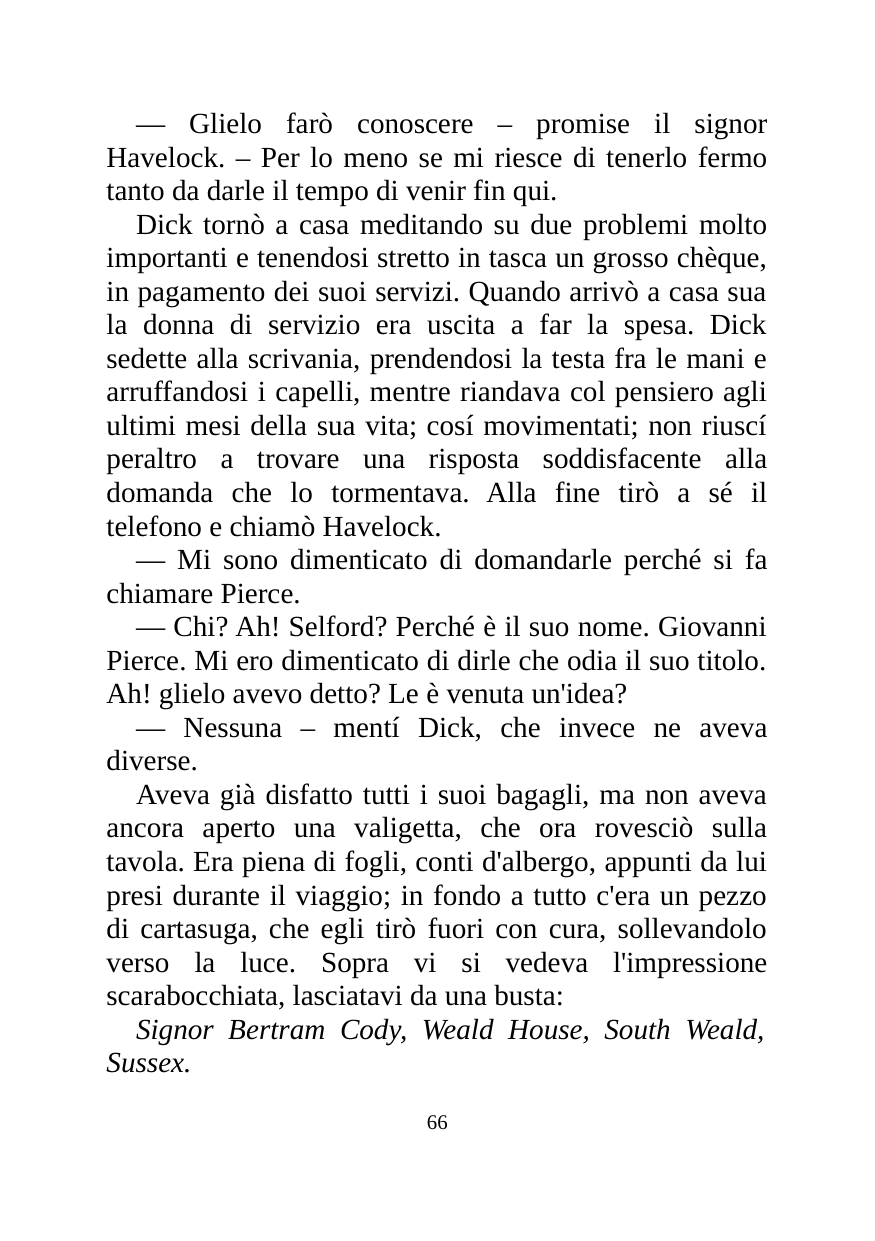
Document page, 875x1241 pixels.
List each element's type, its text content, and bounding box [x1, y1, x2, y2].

text Aveva già disfatto tutti i suoi bagagli, ma non aveva ancora aperto una valigetta, che ora rovesciò sulla tavola. Era piena di fogli, conti d'albergo, appunti da lui presi durante il viaggio; in fondo a tutto c'era un pezzo di cartasuga, che egli tirò fuori con cura, sollevandolo verso la luce. Sopra vi si vedeva l'impressione scarabocchiata, lasciatavi da una busta: [106, 777, 768, 1012]
text — Glielo farò conoscere – promise il signor Havelock. – Per lo meno se mi riesce di tenerlo fermo tanto da darle il tempo di venir fin qui. [106, 106, 768, 207]
text — Nessuna – mentí Dick, che invece ne aveva diverse. [106, 710, 768, 777]
text Signor Bertram Cody, Weald House, South Weald, Sussex. [106, 1012, 768, 1079]
text — Chi? Ah! Selford? Perché è il suo nome. Giovanni Pierce. Mi ero dimenticato di dirle che odia il suo titolo. Ah! glielo avevo detto? Le è venuta un'idea? [106, 609, 768, 710]
text Dick tornò a casa meditando su due problemi molto importanti e tenendosi stretto in tasca un grosso chèque, in pagamento dei suoi servizi. Quando arrivò a casa sua la donna di servizio era uscita a far la spesa. Dick sedette alla scrivania, prendendosi la testa fra le mani e arruffandosi i capelli, mentre riandava col pensiero agli ultimi mesi della sua vita; cosí movimentati; non riuscí peraltro a trovare una risposta soddisfacente alla domanda che lo tormentava. Alla fine tirò a sé il telefono e chiamò Havelock. [106, 207, 768, 542]
text — Mi sono dimenticato di domandarle perché si fa chiamare Pierce. [106, 542, 768, 609]
